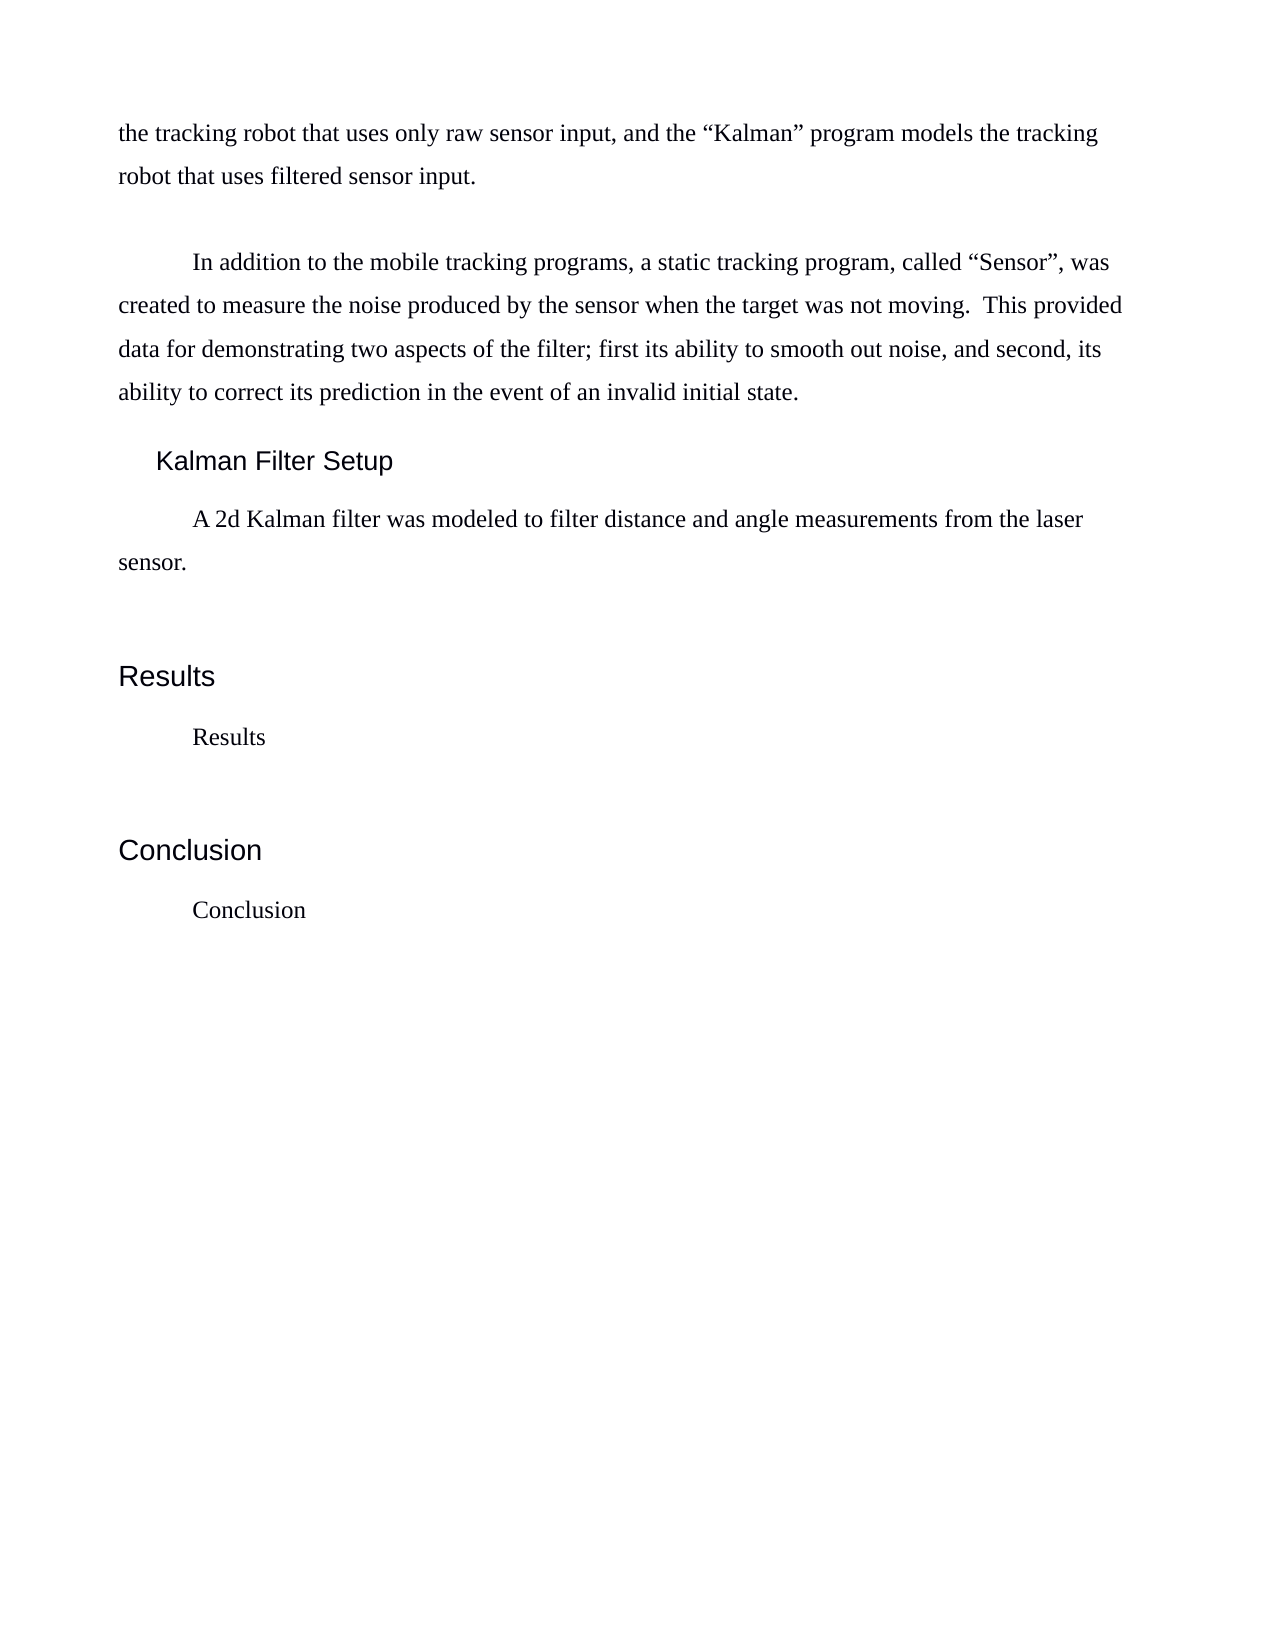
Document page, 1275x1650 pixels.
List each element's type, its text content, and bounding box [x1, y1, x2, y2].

subtitle Conclusion [118, 833, 1157, 866]
text A 2d Kalman filter was modeled to filter distance and angle measurements from the laser sensor. [118, 504, 1157, 576]
text Results [118, 722, 1157, 750]
text Conclusion [118, 896, 1157, 924]
subtitle Kalman Filter Setup [156, 445, 1157, 476]
text the tracking robot that uses only raw sensor input, and the “Kalman” program models the tracking robot that uses filtered sensor input. [118, 118, 1157, 190]
subtitle Results [118, 659, 1157, 692]
text In addition to the mobile tracking programs, a static tracking program, called “Sensor”, was created to measure the noise produced by the sensor when the target was not moving. This provided data for demonstrating two aspects of the filter; first its ability to smooth out noise, and second, its ability to correct its prediction in the event of an invalid initial state. [118, 247, 1157, 406]
